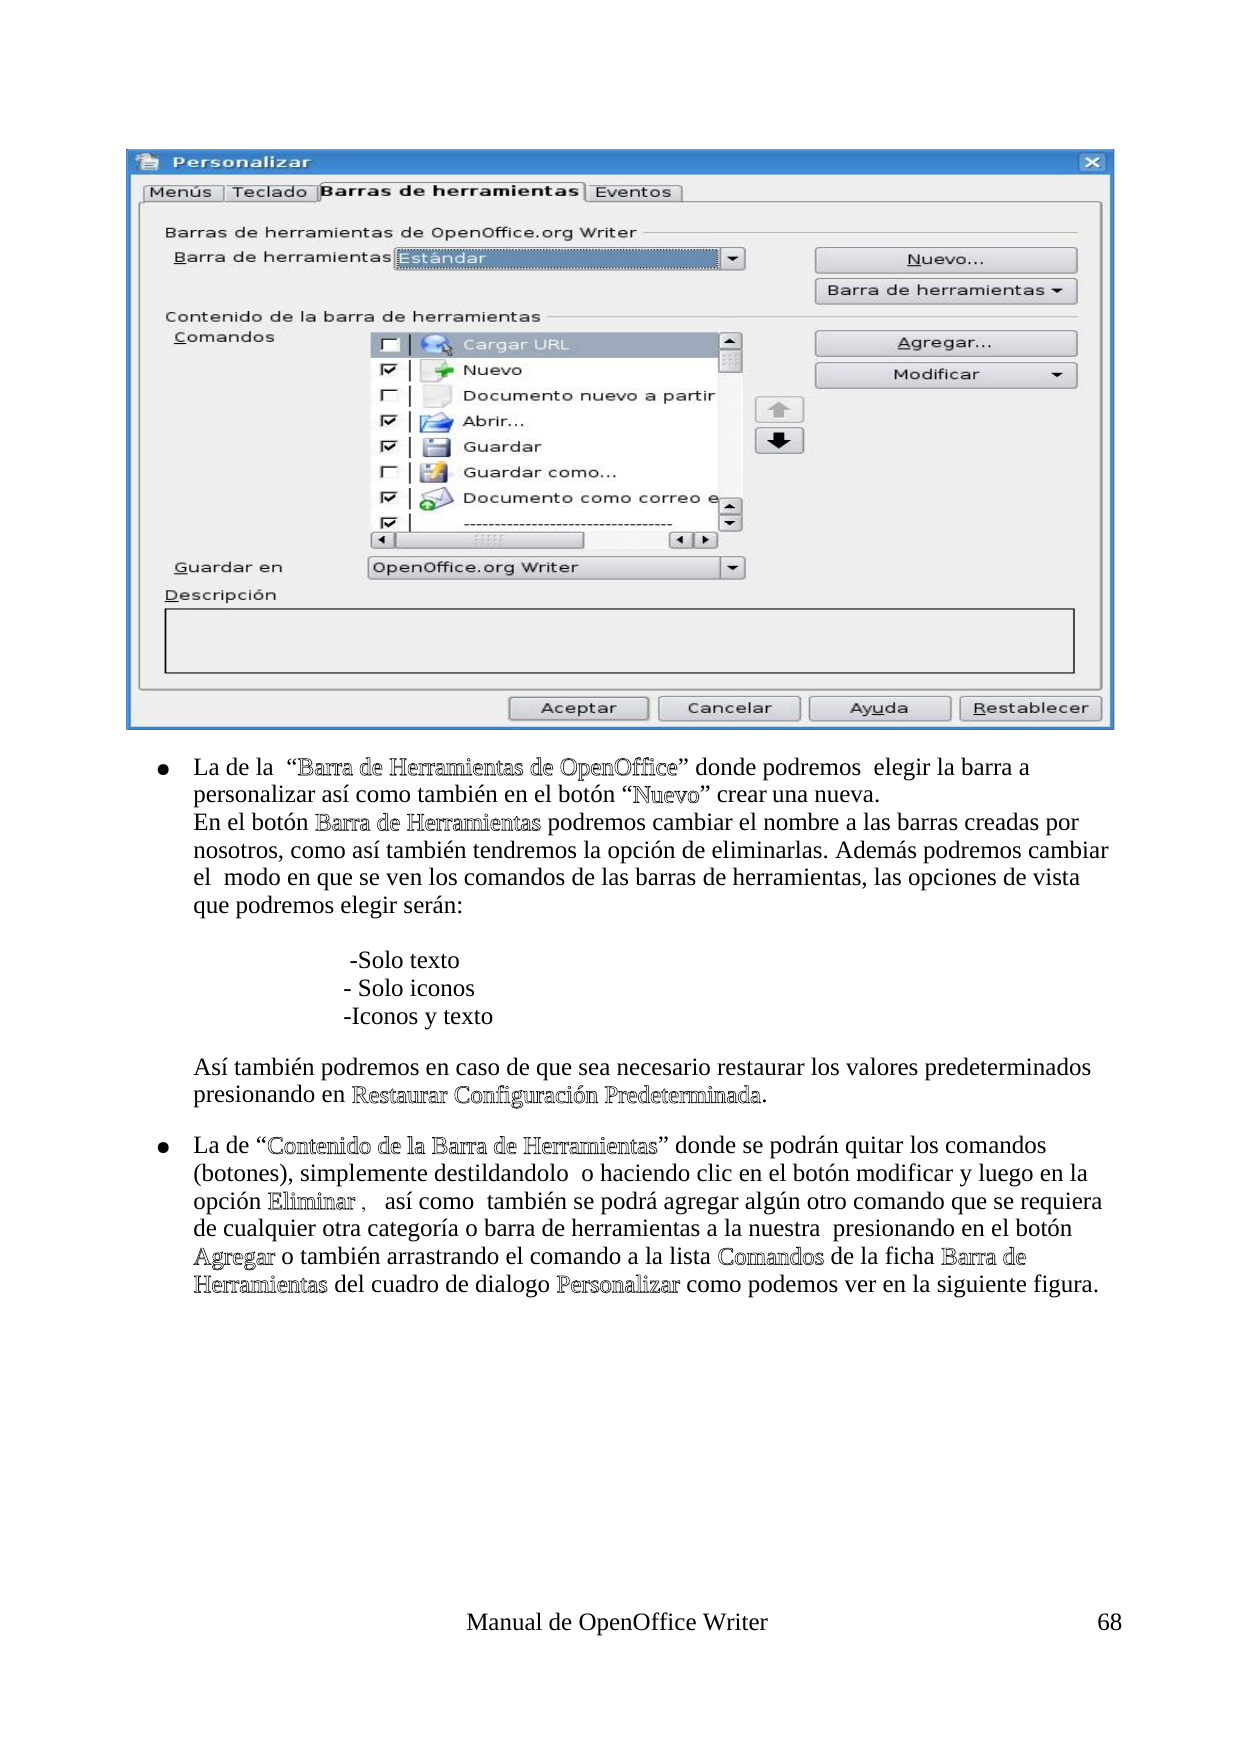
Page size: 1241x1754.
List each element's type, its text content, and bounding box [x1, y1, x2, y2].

picture [126, 149, 1115, 730]
list En el botón Barra de Herramientas podremos cambiar el nombre a las barras creadas por nosotros, como así también tendremos la opción de eliminarlas. Además podremos cambiar el modo en que se ven los comandos de las barras de herramientas, las opciones de vista que podremos elegir serán: [156, 808, 1122, 919]
list La de “Contenido de la Barra de Herramientas” donde se podrán quitar los comandos (botones), simplemente destildandolo o haciendo clic en el botón modificar y luego en la opción Eliminar , así como también se podrá agregar algún otro comando que se requiera de cualquier otra categoría o barra de herramientas a la nuestra presionando en el botón Agregar o también arrastrando el comando a la lista Comandos de la ficha Barra de Herramientas del cuadro de dialogo Personalizar como podemos ver en la siguiente figura. [156, 1131, 1122, 1298]
list Así también podremos en caso de que sea necesario restaurar los valores predeterminados presionando en Restaurar Configuración Predeterminada. [156, 1053, 1122, 1108]
list -Solo texto [156, 947, 1122, 974]
list La de la “Barra de Herramientas de OpenOffice” donde podremos elegir la barra a personalizar así como también en el botón “Nuevo” crear una nueva. [156, 753, 1122, 808]
list -Iconos y texto [156, 1002, 1122, 1030]
list - Solo iconos [156, 974, 1122, 1002]
